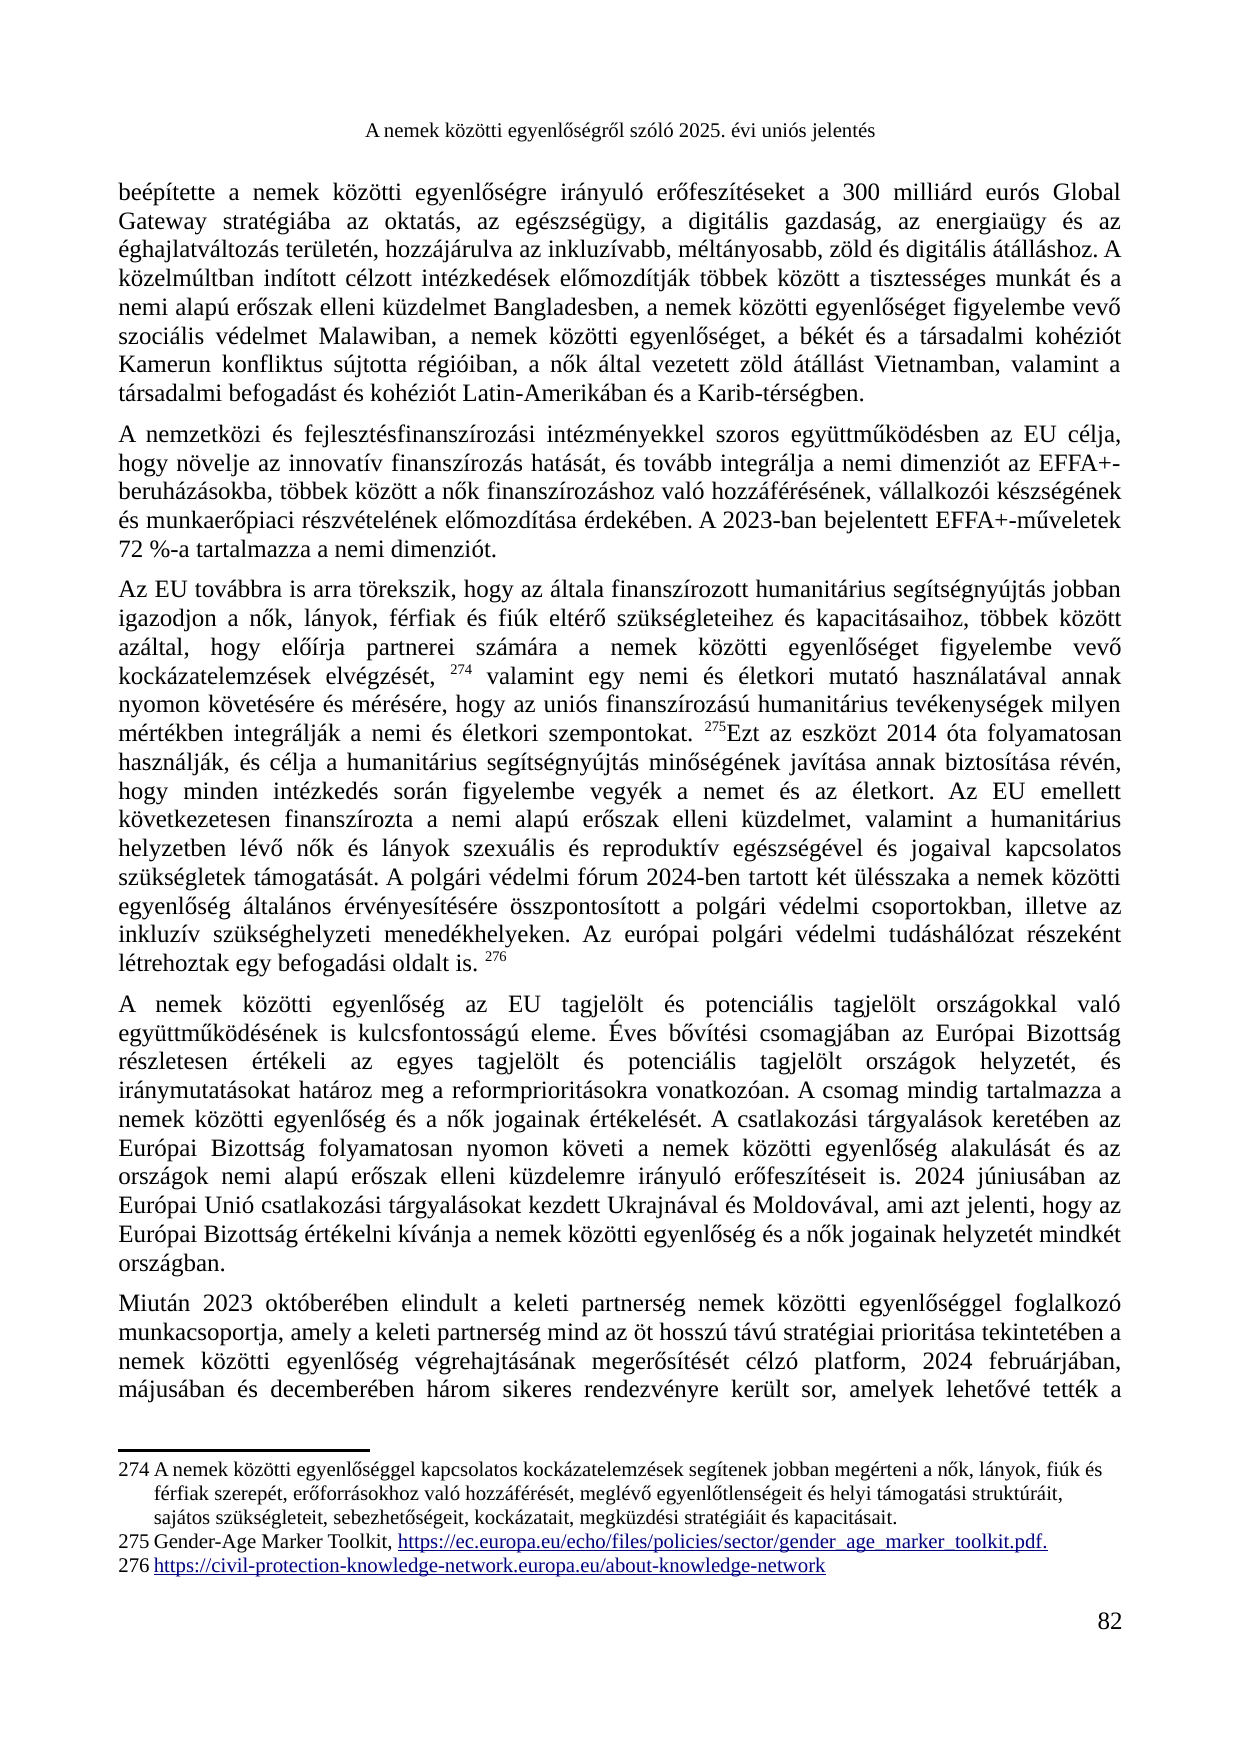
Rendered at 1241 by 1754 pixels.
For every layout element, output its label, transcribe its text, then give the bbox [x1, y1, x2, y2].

text Miután 2023 októberében elindult a keleti partnerség nemek közötti egyenlőséggel foglalkozó munkacsoportja, amely a keleti partnerség mind az öt hosszú távú stratégiai prioritása tekintetében a nemek közötti egyenlőség végrehajtásának megerősítését célzó platform, 2024 februárjában, májusában és decemberében három sikeres rendezvényre került sor, amelyek lehetővé tették a [118, 1288, 1122, 1403]
text beépítette a nemek közötti egyenlőségre irányuló erőfeszítéseket a 300 milliárd eurós Global Gateway stratégiába az oktatás, az egészségügy, a digitális gazdaság, az energiaügy és az éghajlatváltozás területén, hozzájárulva az inkluzívabb, méltányosabb, zöld és digitális átálláshoz. A közelmúltban indított célzott intézkedések előmozdítják többek között a tisztességes munkát és a nemi alapú erőszak elleni küzdelmet Bangladesben, a nemek közötti egyenlőséget figyelembe vevő szociális védelmet Malawiban, a nemek közötti egyenlőséget, a békét és a társadalmi kohéziót Kamerun konfliktus sújtotta régióiban, a nők által vezetett zöld átállást Vietnamban, valamint a társadalmi befogadást és kohéziót Latin-Amerikában és a Karib-térségben. [118, 177, 1122, 407]
text Az EU továbbra is arra törekszik, hogy az általa finanszírozott humanitárius segítségnyújtás jobban igazodjon a nők, lányok, férfiak és fiúk eltérő szükségleteihez és kapacitásaihoz, többek között azáltal, hogy előírja partnerei számára a nemek közötti egyenlőséget figyelembe vevő kockázatelemzések elvégzését, valamint egy nemi és életkori mutató használatával annak nyomon követésére és mérésére, hogy az uniós finanszírozású humanitárius tevékenységek milyen mértékben integrálják a nemi és életkori szempontokat. Ezt az eszközt 2014 óta folyamatosan használják, és célja a humanitárius segítségnyújtás minőségének javítása annak biztosítása révén, hogy minden intézkedés során figyelembe vegyék a nemet és az életkort. Az EU emellett következetesen finanszírozta a nemi alapú erőszak elleni küzdelmet, valamint a humanitárius helyzetben lévő nők és lányok szexuális és reproduktív egészségével és jogaival kapcsolatos szükségletek támogatását. A polgári védelmi fórum 2024-ben tartott két ülésszaka a nemek közötti egyenlőség általános érvényesítésére összpontosított a polgári védelmi csoportokban, illetve az inkluzív szükséghelyzeti menedékhelyeken. Az európai polgári védelmi tudáshálózat részeként létrehoztak egy befogadási oldalt is. [118, 574, 1122, 977]
text A nemek közötti egyenlőség az EU tagjelölt és potenciális tagjelölt országokkal való együttműködésének is kulcsfontosságú eleme. Éves bővítési csomagjában az Európai Bizottság részletesen értékeli az egyes tagjelölt és potenciális tagjelölt országok helyzetét, és iránymutatásokat határoz meg a reformprioritásokra vonatkozóan. A csomag mindig tartalmazza a nemek közötti egyenlőség és a nők jogainak értékelését. A csatlakozási tárgyalások keretében az Európai Bizottság folyamatosan nyomon követi a nemek közötti egyenlőség alakulását és az országok nemi alapú erőszak elleni küzdelemre irányuló erőfeszítéseit is. 2024 júniusában az Európai Unió csatlakozási tárgyalásokat kezdett Ukrajnával és Moldovával, ami azt jelenti, hogy az Európai Bizottság értékelni kívánja a nemek közötti egyenlőség és a nők jogainak helyzetét mindkét országban. [118, 989, 1122, 1276]
text https://civil-protection-knowledge-network.europa.eu/about-knowledge-network [118, 1553, 1122, 1577]
text A nemzetközi és fejlesztésfinanszírozási intézményekkel szoros együttműködésben az EU célja, hogy növelje az innovatív finanszírozás hatását, és tovább integrálja a nemi dimenziót az EFFA+-beruházásokba, többek között a nők finanszírozáshoz való hozzáférésének, vállalkozói készségének és munkaerőpiaci részvételének előmozdítása érdekében. A 2023-ban bejelentett EFFA+-műveletek 72 %-a tartalmazza a nemi dimenziót. [118, 419, 1122, 563]
text A nemek közötti egyenlőséggel kapcsolatos kockázatelemzések segítenek jobban megérteni a nők, lányok, fiúk és férfiak szerepét, erőforrásokhoz való hozzáférését, meglévő egyenlőtlenségeit és helyi támogatási struktúráit, sajátos szükségleteit, sebezhetőségeit, kockázatait, megküzdési stratégiáit és kapacitásait. [118, 1457, 1122, 1529]
text Gender-Age Marker Toolkit, https://ec.europa.eu/echo/files/policies/sector/gender_age_marker_toolkit.pdf. [118, 1529, 1122, 1553]
